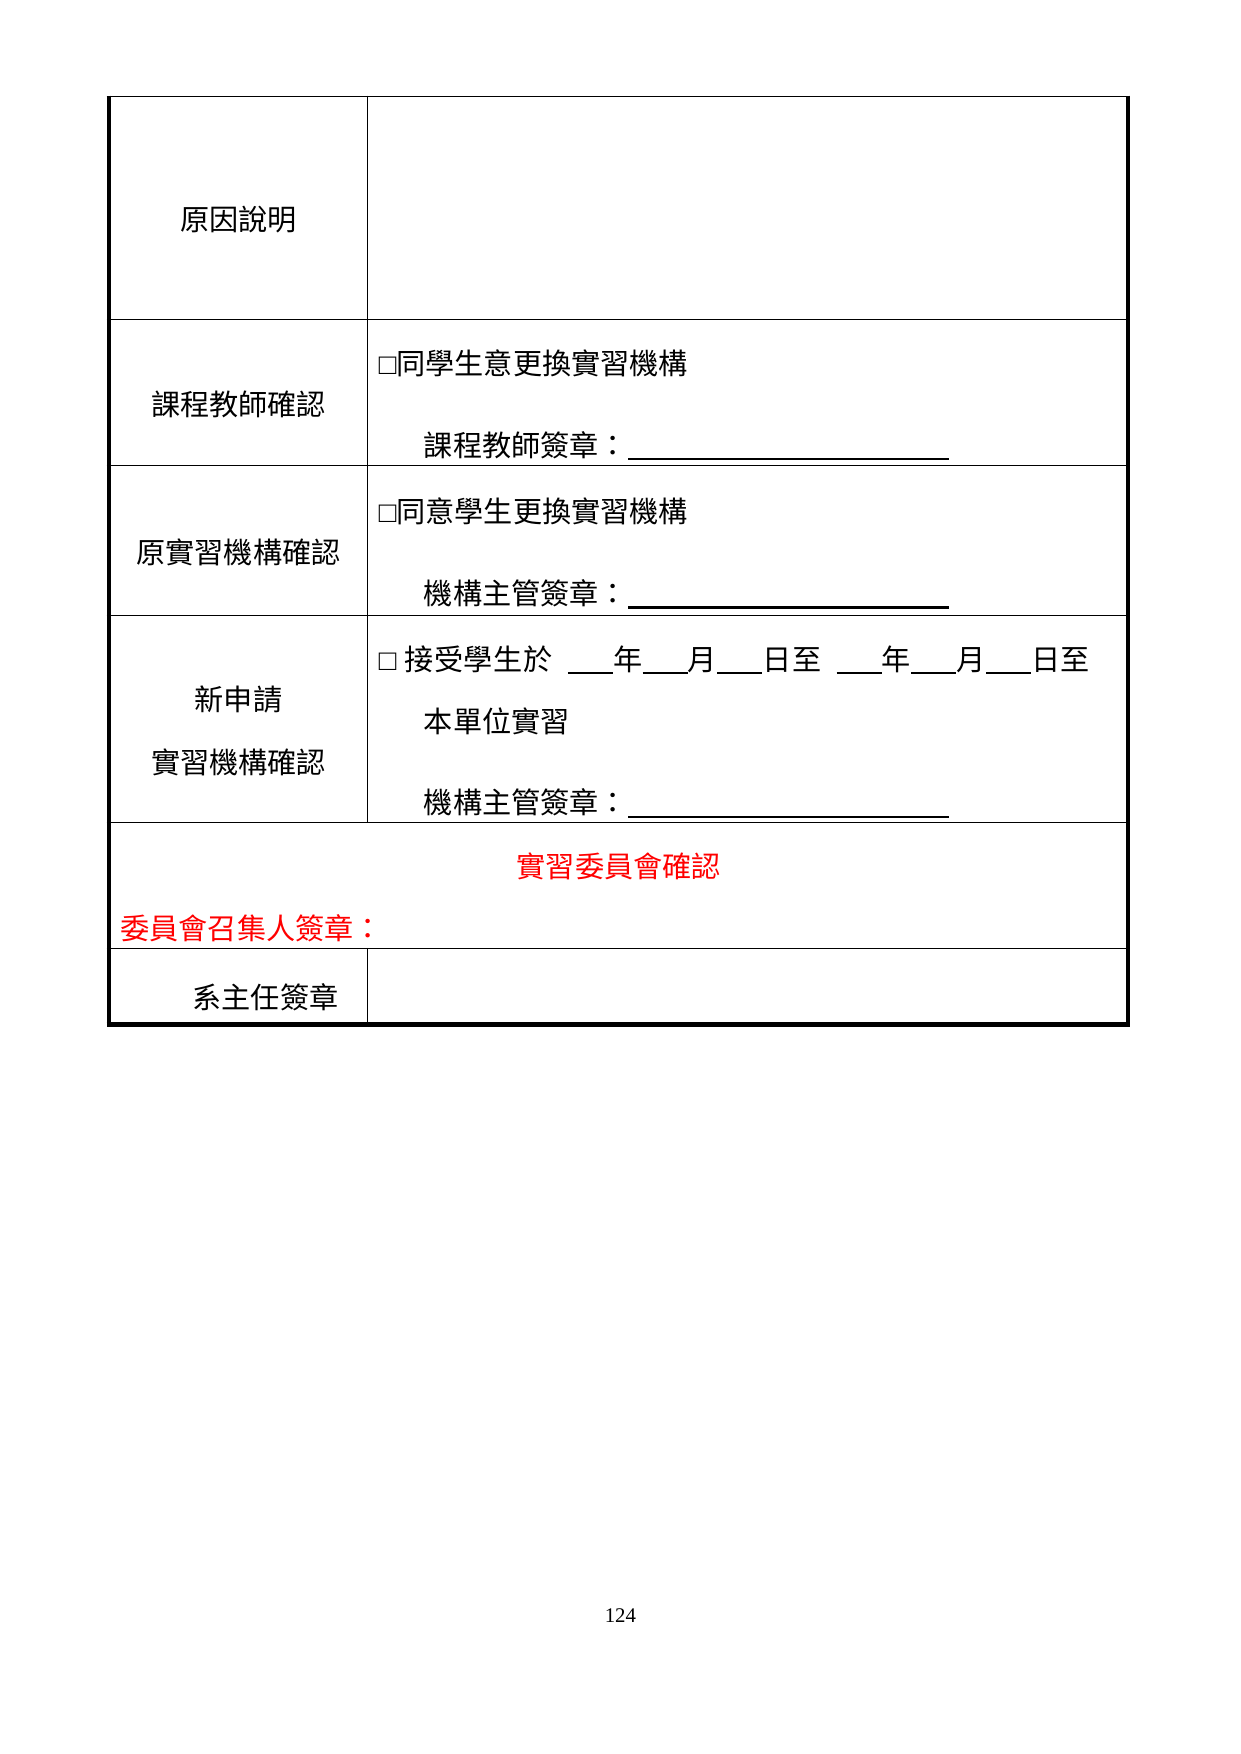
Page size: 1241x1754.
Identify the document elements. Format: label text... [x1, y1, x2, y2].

table_cell □同意學生更換實習機構 機構主管簽章： [368, 466, 1126, 614]
table_cell 系主任簽章 [111, 949, 367, 1022]
table_cell 新申請 實習機構確認 [111, 616, 367, 822]
table_cell □ 接受學生於 年 月 日至 年 月 日至本單位實習 機構主管簽章： [368, 616, 1126, 822]
table_cell 實習委員會確認 委員會召集人簽章： [111, 823, 1126, 948]
table_cell [368, 949, 1126, 1022]
table_cell 原實習機構確認 [111, 466, 367, 614]
table_cell [368, 97, 1126, 318]
table_cell 課程教師確認 [111, 320, 367, 465]
table_cell 原因說明 [111, 97, 367, 318]
table_cell □同學生意更換實習機構 課程教師簽章： [368, 320, 1126, 465]
